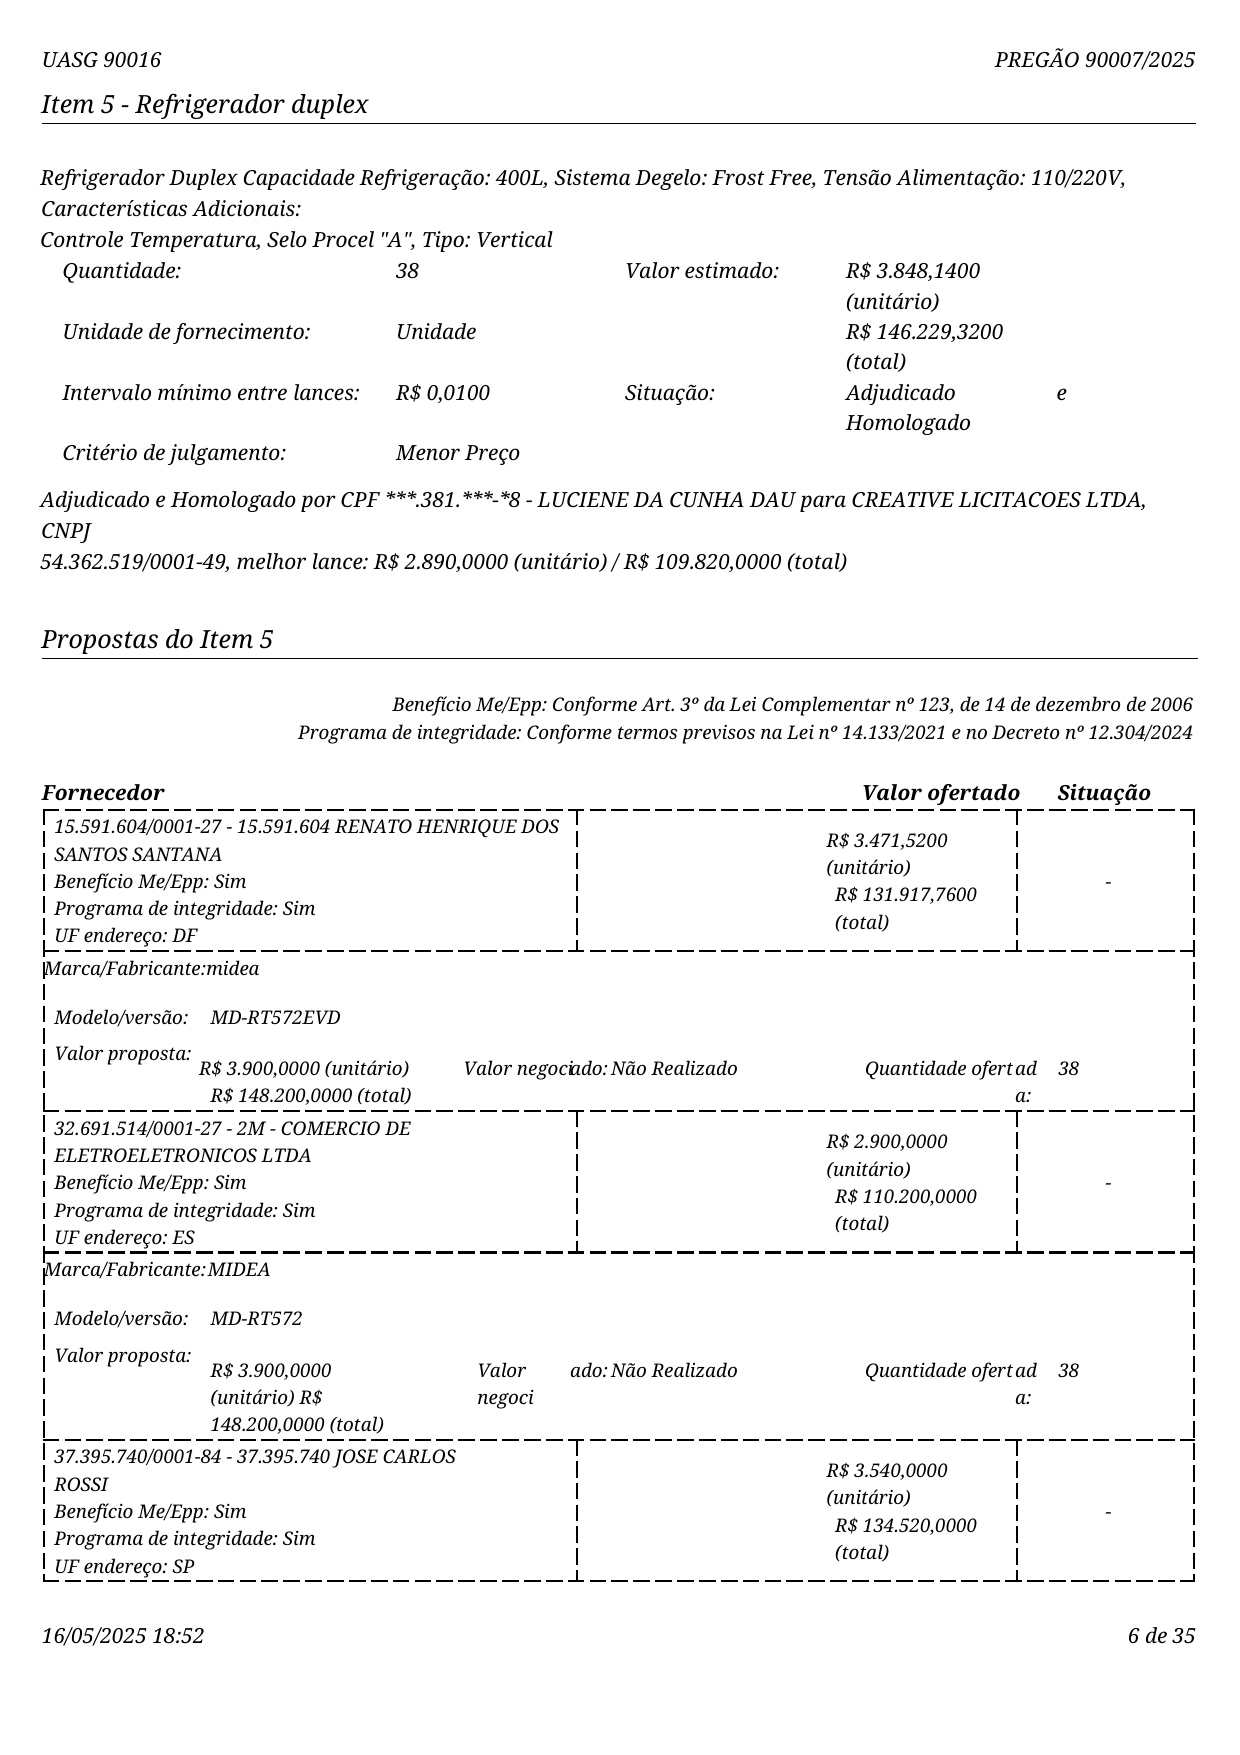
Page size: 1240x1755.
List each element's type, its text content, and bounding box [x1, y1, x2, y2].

subtitle Item 5 - Refrigerador duplex [41, 87, 1198, 121]
table_cell R$ 0,0100 [396, 378, 625, 438]
table_cell Unidade [396, 317, 625, 378]
table_cell 37.395.740/0001-84 - 37.395.740 JOSE CARLOS ROSSI Benefício Me/Epp: Sim Programa de integridade: Sim UF endereço: SP [44, 1439, 477, 1580]
text Adjudicado e Homologado por CPF ***.381.***-*8 - LUCIENE DA CUNHA DAU para CREATIVE LICITACOES LTDA, CNPJ [40, 485, 1198, 544]
table_cell ada: [1017, 1051, 1048, 1110]
table_cell R$ 3.540,0000 (unitário) R$ 134.520,0000 (total) [826, 1439, 1017, 1580]
table_cell [477, 1439, 577, 1580]
text Refrigerador Duplex Capacidade Refrigeração: 400L, Sistema Degelo: Frost Free, Tensão Alimentação: 110/220V, Características Adicionais: [40, 163, 1198, 222]
table_cell [1101, 1251, 1194, 1303]
table_cell [1101, 1051, 1194, 1110]
table_cell MD-RT572 [199, 1303, 477, 1352]
table_cell [1017, 1001, 1101, 1051]
table_cell [1017, 1439, 1101, 1580]
table_cell ado: Não Realizado [577, 1051, 826, 1110]
table_cell [1017, 1303, 1101, 1352]
table_cell [477, 1303, 577, 1352]
text Controle Temperatura, Selo Procel "A", Tipo: Vertical [40, 225, 1198, 254]
text Fornecedor Valor ofertado Situação [42, 778, 1198, 806]
table_header 38 [396, 256, 625, 317]
table_header - [1101, 809, 1194, 950]
table_header R$ 3.848,1400 (unitário) [846, 256, 1069, 317]
table_cell Critério de julgamento: [63, 438, 396, 485]
text Benefício Me/Epp: Conforme Art. 3º da Lei Complementar nº 123, de 14 de dezembro de 2006 [42, 691, 1195, 717]
table_header Quantidade: [63, 256, 396, 317]
table_header [1017, 809, 1101, 950]
table_cell ado: Não Realizado [577, 1352, 826, 1439]
table_cell [1101, 1001, 1194, 1051]
table_cell [826, 950, 1017, 1001]
table_cell [1017, 1110, 1101, 1251]
table_cell R$ 3.900,0000 (unitário) R$ 148.200,0000 (total) [199, 1352, 477, 1439]
table_cell Quantidade ofert [826, 1352, 1017, 1439]
table_cell [577, 950, 826, 1001]
table_cell ada: [1017, 1352, 1048, 1439]
table_cell R$ 2.900,0000 (unitário) R$ 110.200,0000 (total) [826, 1110, 1017, 1251]
table_cell [1017, 1251, 1101, 1303]
table_cell - [1101, 1439, 1194, 1580]
table_cell Marca/Fabricante: MIDEA [44, 1251, 477, 1303]
table_cell [477, 1251, 577, 1303]
table_cell [577, 1251, 826, 1303]
table_cell [1101, 950, 1194, 1001]
table_cell [577, 1110, 826, 1251]
table_cell 38 [1048, 1352, 1101, 1439]
table_header 15.591.604/0001-27 - 15.591.604 RENATO HENRIQUE DOS SANTOS SANTANA Benefício Me/Epp: Sim Programa de integridade: Sim UF endereço: DF [44, 809, 577, 950]
table_cell Valor negoci [477, 1352, 577, 1439]
table_header R$ 3.471,5200 (unitário) R$ 131.917,7600 (total) [826, 809, 1017, 950]
table_cell [1017, 950, 1101, 1001]
table_cell - [1101, 1110, 1194, 1251]
table_cell Menor Preço [396, 438, 625, 485]
table_header Valor estimado: [625, 256, 846, 317]
text 54.362.519/0001-49, melhor lance: R$ 2.890,0000 (unitário) / R$ 109.820,0000 (total) [40, 547, 1198, 576]
table_cell Marca/Fabricante: midea [44, 950, 577, 1001]
table_cell [826, 1251, 1017, 1303]
table_cell MD-RT572EVD [199, 1001, 577, 1051]
table_cell [826, 1303, 1017, 1352]
table_cell [577, 1001, 826, 1051]
table_cell [846, 438, 1069, 485]
table_cell Modelo/versão: Valor proposta: [44, 1303, 199, 1439]
table_cell Modelo/versão: Valor proposta: [44, 1001, 199, 1110]
table_cell Adjudicado e Homologado [846, 378, 1069, 438]
table_cell R$ 146.229,3200 (total) [846, 317, 1069, 378]
table_cell [625, 317, 846, 378]
table_cell [826, 1001, 1017, 1051]
table_cell Situação: [625, 378, 846, 438]
table_cell [1101, 1303, 1194, 1352]
table_cell 32.691.514/0001-27 - 2M - COMERCIO DE ELETROELETRONICOS LTDA Benefício Me/Epp: Sim Programa de integridade: Sim UF endereço: ES [44, 1110, 477, 1251]
table_cell Intervalo mínimo entre lances: [63, 378, 396, 438]
text Programa de integridade: Conforme termos previsos na Lei nº 14.133/2021 e no Decreto nº 12.304/2024 [42, 719, 1195, 744]
table_cell R$ 3.900,0000 (unitário) Valor negoci R$ 148.200,0000 (total) [199, 1051, 577, 1110]
table_cell [1101, 1352, 1194, 1439]
table_cell [625, 438, 846, 485]
table_cell [477, 1110, 577, 1251]
table_cell Quantidade ofert [826, 1051, 1017, 1110]
table_cell [577, 1303, 826, 1352]
table_cell Unidade de fornecimento: [63, 317, 396, 378]
table_cell 38 [1048, 1051, 1101, 1110]
table_cell [577, 1439, 826, 1580]
table_header [577, 809, 826, 950]
subtitle Propostas do Item 5 [41, 622, 1198, 656]
